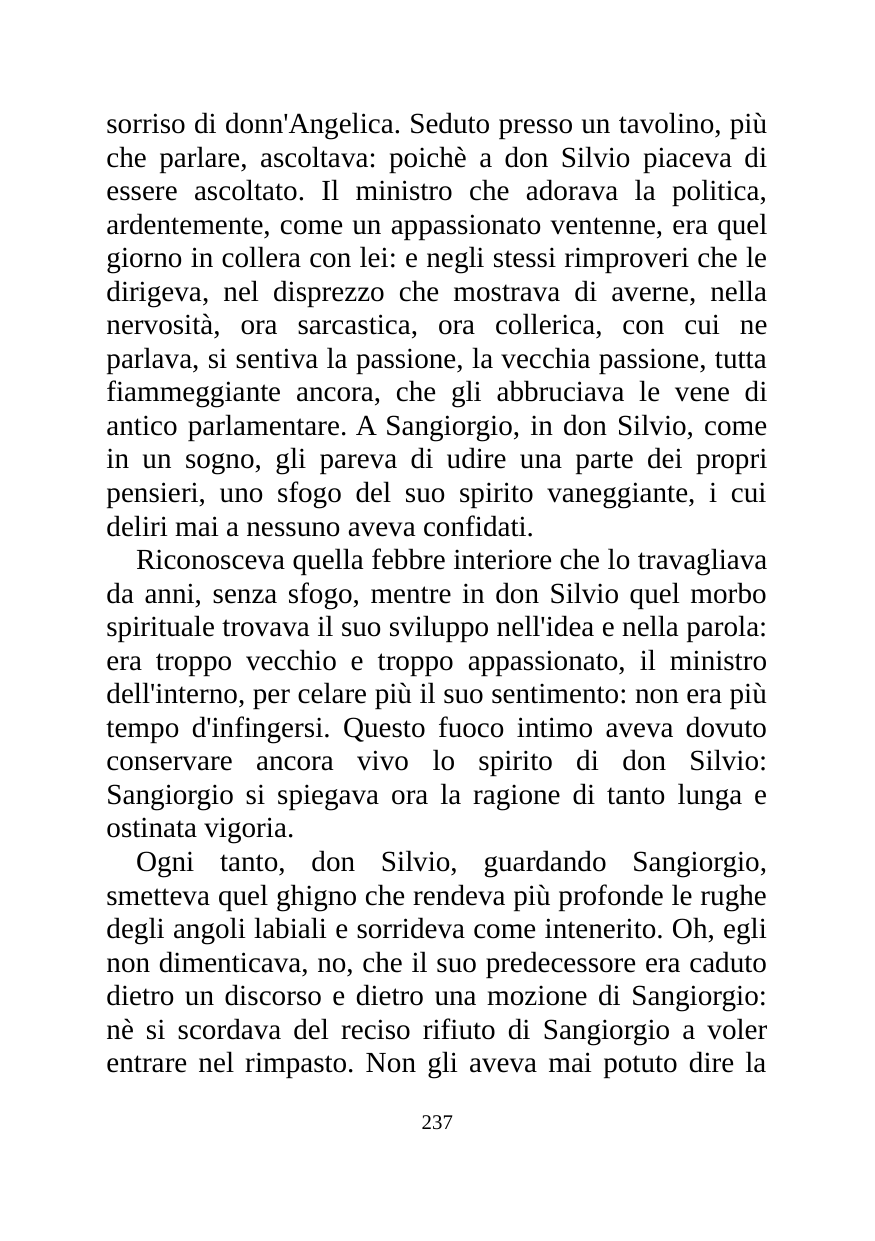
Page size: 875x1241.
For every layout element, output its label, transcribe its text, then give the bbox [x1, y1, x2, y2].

text sorriso di donn'Angelica. Seduto presso un tavolino, più che parlare, ascoltava: poichè a don Silvio piaceva di essere ascoltato. Il ministro che adorava la politica, ardentemente, come un appassionato ventenne, era quel giorno in collera con lei: e negli stessi rimproveri che le dirigeva, nel disprezzo che mostrava di averne, nella nervosità, ora sarcastica, ora collerica, con cui ne parlava, si sentiva la passione, la vecchia passione, tutta fiammeggiante ancora, che gli abbruciava le vene di antico parlamentare. A Sangiorgio, in don Silvio, come in un sogno, gli pareva di udire una parte dei propri pensieri, uno sfogo del suo spirito vaneggiante, i cui deliri mai a nessuno aveva confidati. [106, 106, 768, 542]
text Riconosceva quella febbre interiore che lo travagliava da anni, senza sfogo, mentre in don Silvio quel morbo spirituale trovava il suo sviluppo nell'idea e nella parola: era troppo vecchio e troppo appassionato, il ministro dell'interno, per celare più il suo sentimento: non era più tempo d'infingersi. Questo fuoco intimo aveva dovuto conservare ancora vivo lo spirito di don Silvio: Sangiorgio si spiegava ora la ragione di tanto lunga e ostinata vigoria. [106, 542, 768, 844]
text Ogni tanto, don Silvio, guardando Sangiorgio, smetteva quel ghigno che rendeva più profonde le rughe degli angoli labiali e sorrideva come intenerito. Oh, egli non dimenticava, no, che il suo predecessore era caduto dietro un discorso e dietro una mozione di Sangiorgio: nè si scordava del reciso rifiuto di Sangiorgio a voler entrare nel rimpasto. Non gli aveva mai potuto dire la [106, 844, 768, 1079]
